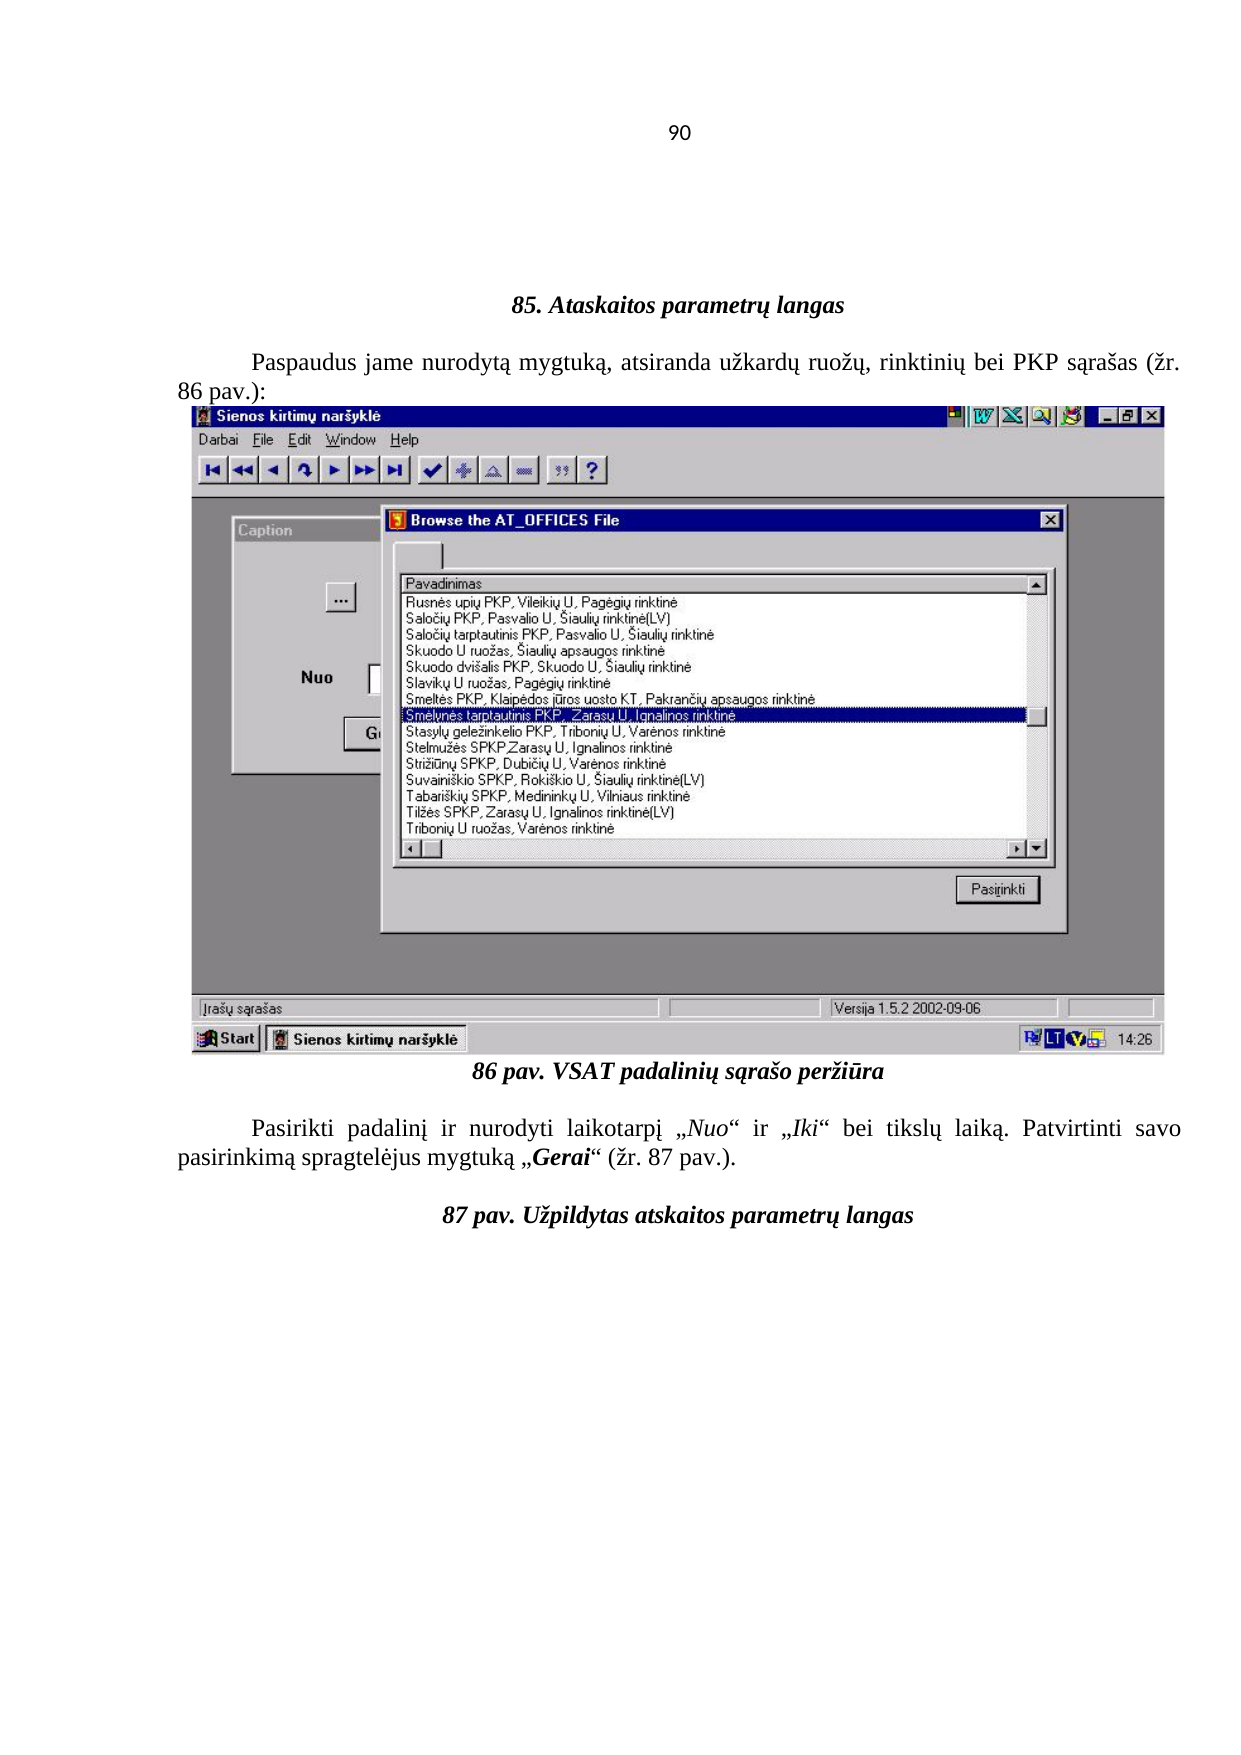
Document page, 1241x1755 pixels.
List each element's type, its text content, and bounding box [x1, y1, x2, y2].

text 86 pav. VSAT padalinių sąrašo peržiūra [177, 405, 1181, 1085]
text 87 pav. Užpildytas atskaitos parametrų langas [177, 1200, 1181, 1228]
text Paspaudus jame nurodytą mygtuką, atsiranda užkardų ruožų, rinktinių bei PKP sąrašas (žr. 86 pav.): [177, 347, 1181, 405]
text Pasirikti padalinį ir nurodyti laikotarpį „Nuo“ ir „Iki“ bei tikslų laiką. Patvirtinti savo pasirinkimą spragtelėjus mygtuką „Gerai“ (žr. 87 pav.). [177, 1113, 1181, 1171]
text 85. Ataskaitos parametrų langas [177, 290, 1181, 319]
